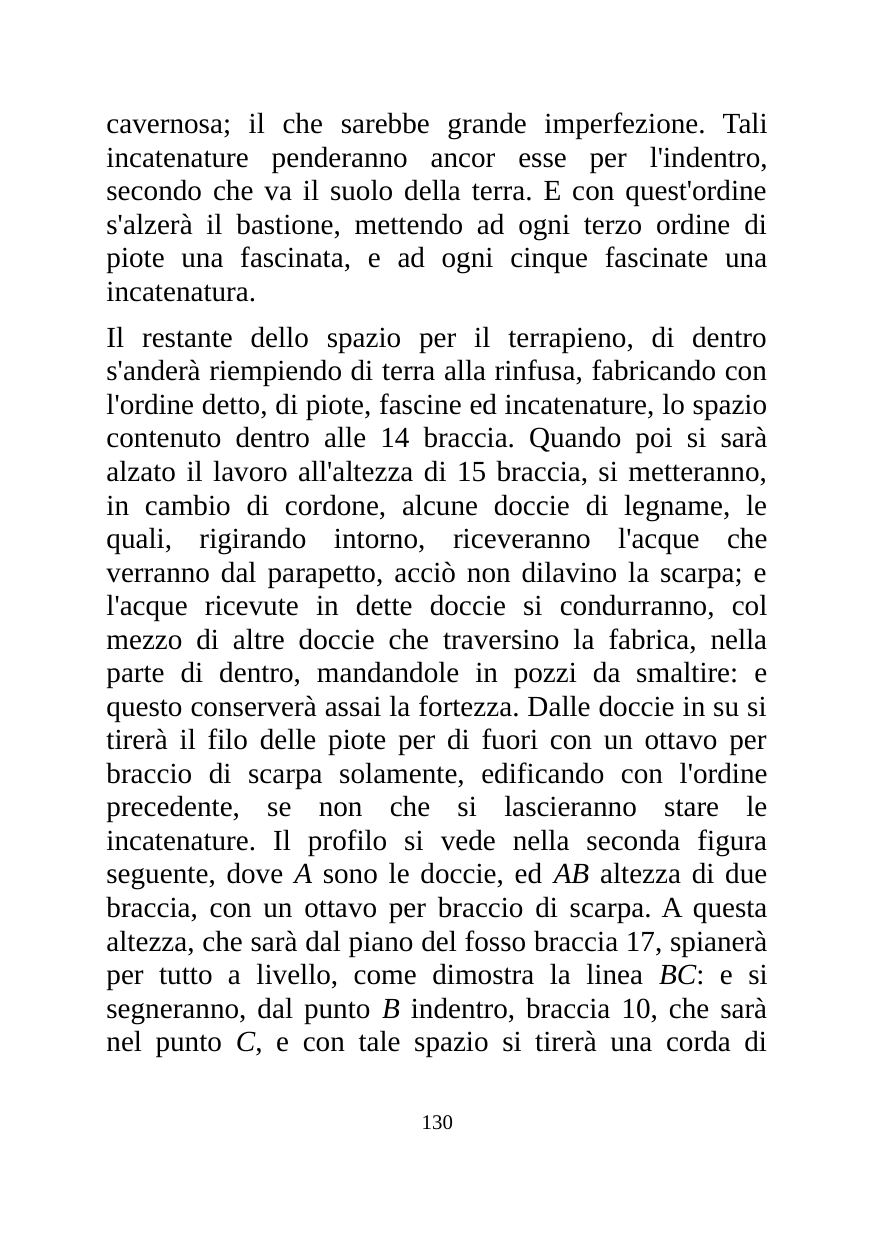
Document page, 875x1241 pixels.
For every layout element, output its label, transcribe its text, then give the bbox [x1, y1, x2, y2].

text cavernosa; il che sarebbe grande imperfezione. Tali incatenature penderanno ancor esse per l'indentro, secondo che va il suolo della terra. E con quest'ordine s'alzerà il bastione, mettendo ad ogni terzo ordine di piote una fascinata, e ad ogni cinque fascinate una incatenatura. [106, 106, 768, 307]
text Il restante dello spazio per il terrapieno, di dentro s'anderà riempiendo di terra alla rinfusa, fabricando con l'ordine detto, di piote, fascine ed incatenature, lo spazio contenuto dentro alle 14 braccia. Quando poi si sarà alzato il lavoro all'altezza di 15 braccia, si metteranno, in cambio di cordone, alcune doccie di legname, le quali, rigirando intorno, riceveranno l'acque che verranno dal parapetto, acciò non dilavino la scarpa; e l'acque ricevute in dette doccie si condurranno, col mezzo di altre doccie che traversino la fabrica, nella parte di dentro, mandandole in pozzi da smaltire: e questo conserverà assai la fortezza. Dalle doccie in su si tirerà il filo delle piote per di fuori con un ottavo per braccio di scarpa solamente, edificando con l'ordine precedente, se non che si lascieranno stare le incatenature. Il profilo si vede nella seconda figura seguente, dove A sono le doccie, ed AB altezza di due braccia, con un ottavo per braccio di scarpa. A questa altezza, che sarà dal piano del fosso braccia 17, spianerà per tutto a livello, come dimostra la linea BC: e si segneranno, dal punto B indentro, braccia 10, che sarà nel punto C, e con tale spazio si tirerà una corda di [106, 320, 768, 1058]
